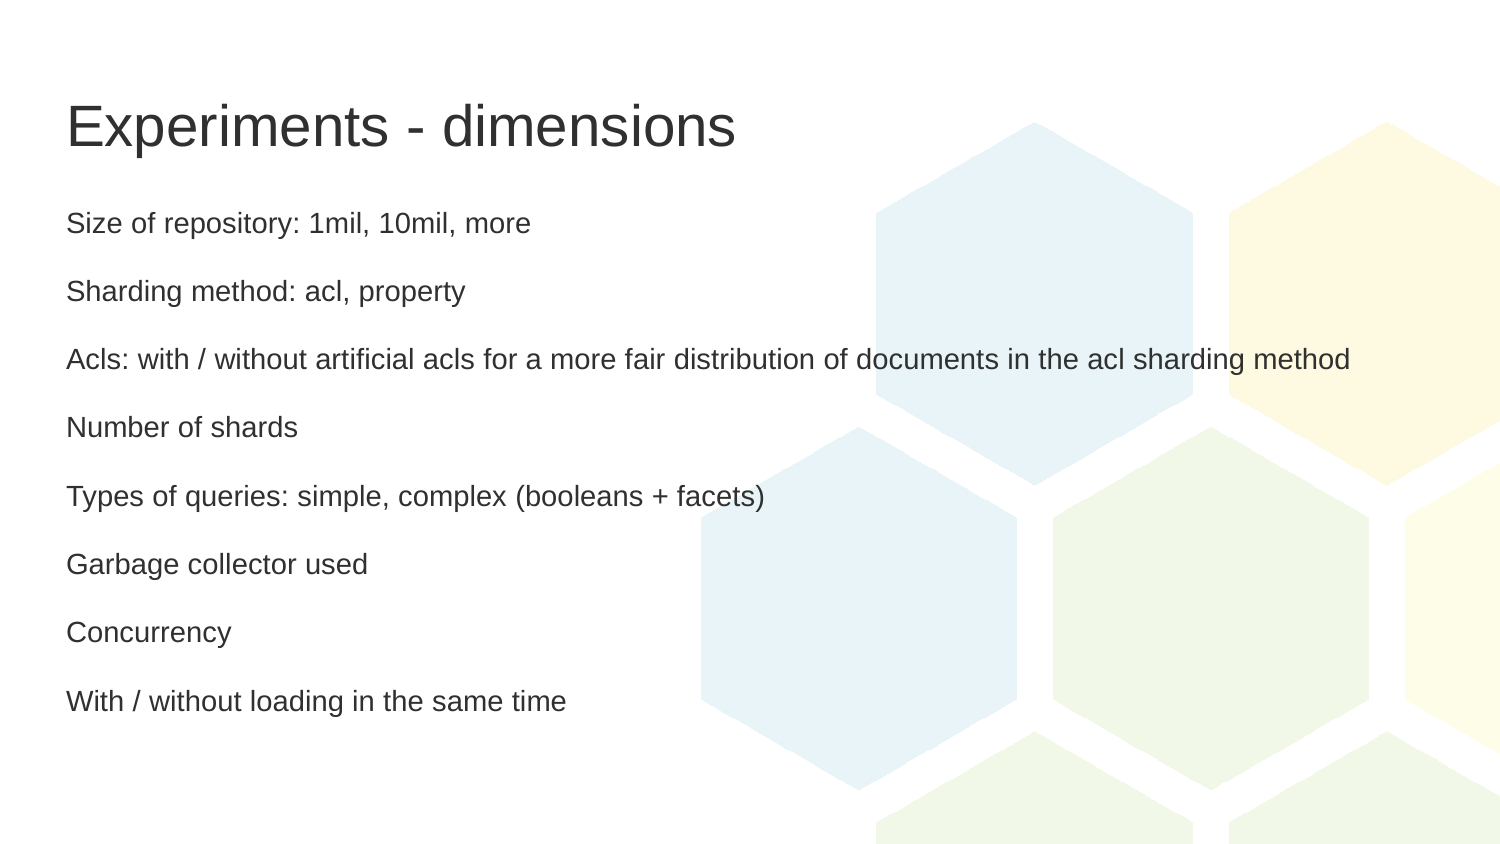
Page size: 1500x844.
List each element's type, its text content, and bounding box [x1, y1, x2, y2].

picture [0, 0, 1500, 844]
list Size of repository: 1mil, 10mil, more Sharding method: acl, property Acls: with / without artificial acls for a more fair distribution of documents in the acl sharding method Number of shards Types of queries: simple, complex (booleans + facets) Garbage collector used Concurrency With / without loading in the same time [51, 189, 1449, 750]
title Experiments - dimensions [51, 72, 1449, 167]
